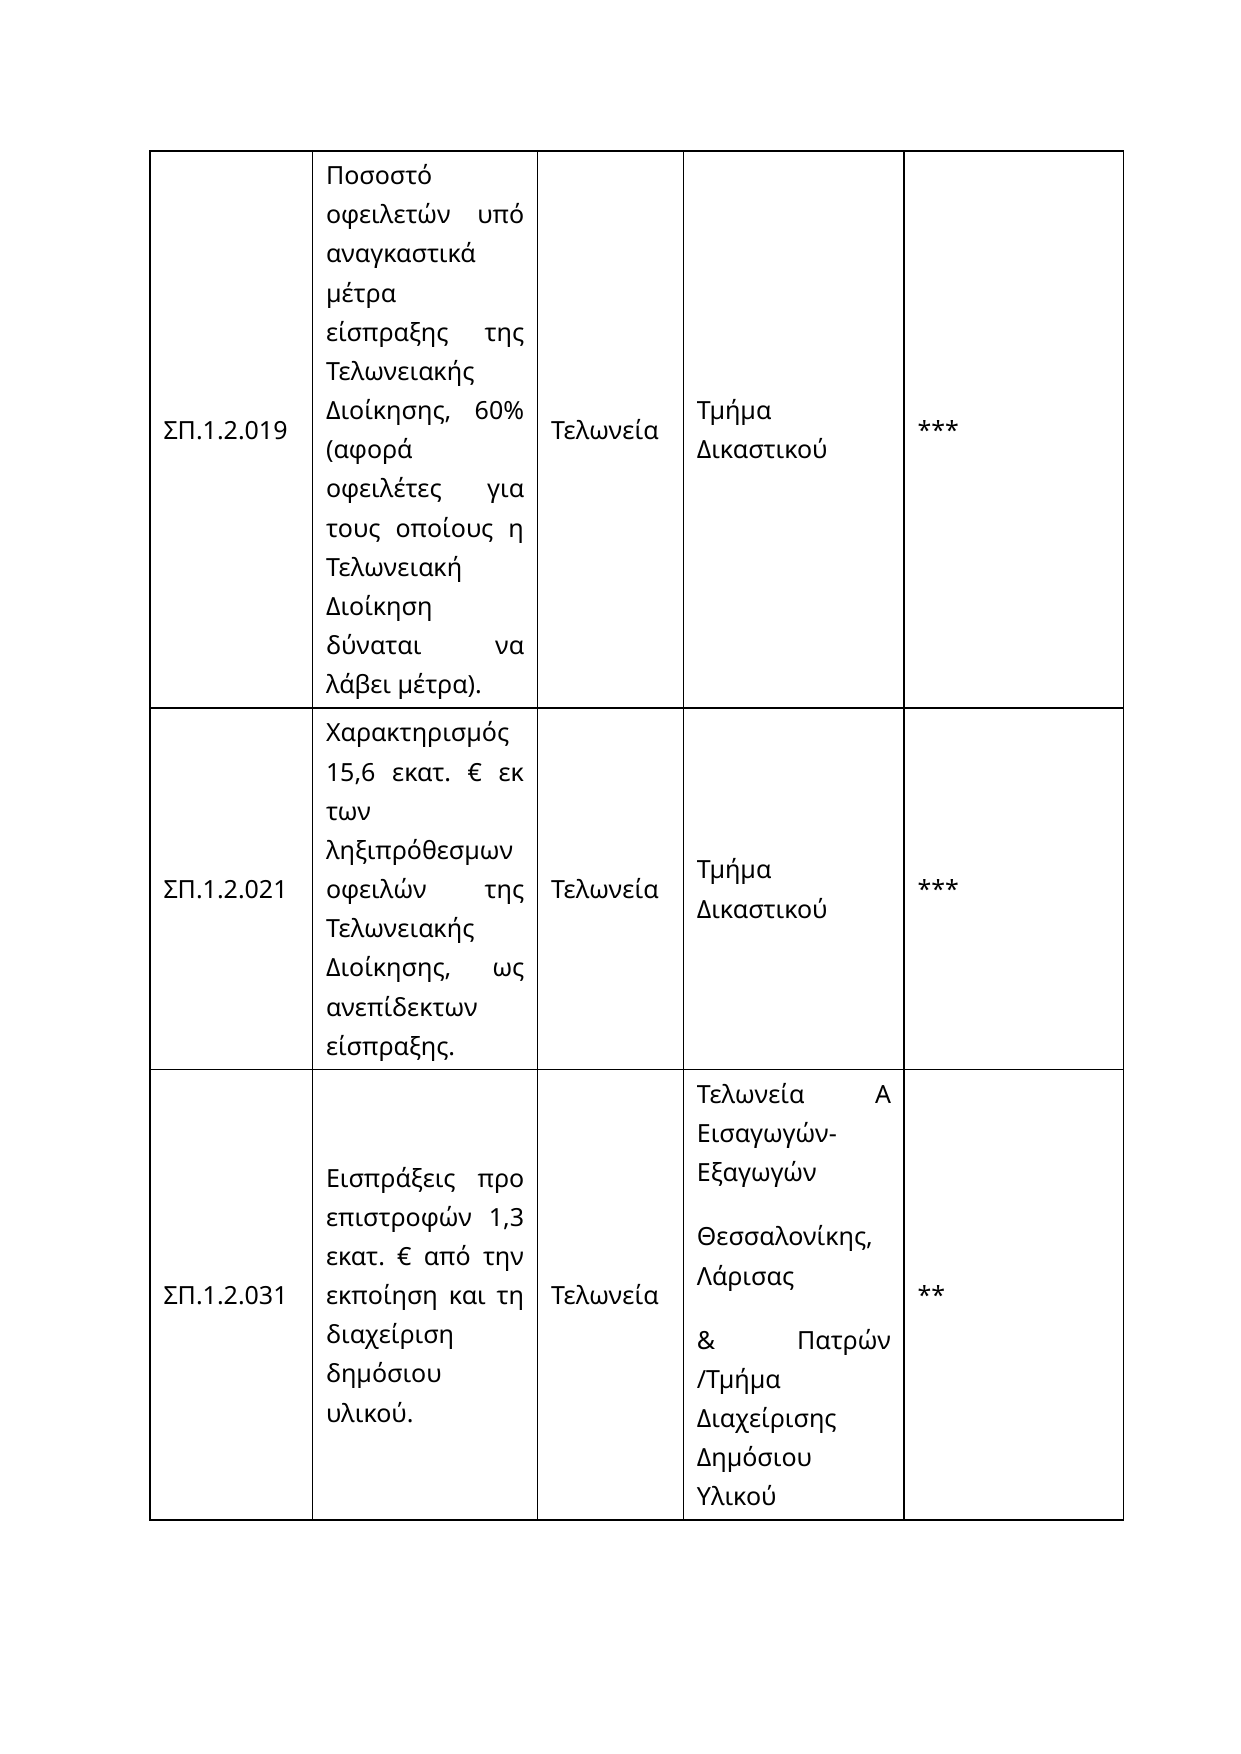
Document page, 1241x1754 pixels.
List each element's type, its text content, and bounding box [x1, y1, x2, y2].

table_cell Χαρακτηρισμός 15,6 εκατ. € εκ των ληξιπρόθεσμων οφειλών της Τελωνειακής Διοίκησης, ως ανεπίδεκτων είσπραξης. [313, 709, 537, 1069]
table_cell ΣΠ.1.2.031 [151, 1070, 312, 1519]
table_cell Τελωνεία [538, 152, 683, 707]
table_cell *** [905, 709, 1123, 1069]
table_cell ΣΠ.1.2.021 [151, 709, 312, 1069]
table_cell Τελωνεία [538, 1070, 683, 1519]
table_cell Ποσοστό οφειλετών υπό αναγκαστικά μέτρα είσπραξης της Τελωνειακής Διοίκησης, 60% (αφορά οφειλέτες για τους οποίους η Τελωνειακή Διοίκηση δύναται να λάβει μέτρα). [313, 152, 537, 707]
table_cell ** [905, 1070, 1123, 1519]
table_cell *** [905, 152, 1123, 707]
table_cell Τελωνεία Α Εισαγωγών- Εξαγωγών Θεσσαλονίκης, Λάρισας & Πατρών /Τμήμα Διαχείρισης Δημόσιου Υλικού [684, 1070, 903, 1519]
table_cell ΣΠ.1.2.019 [151, 152, 312, 707]
table_cell Τελωνεία [538, 709, 683, 1069]
table_cell Εισπράξεις προ επιστροφών 1,3 εκατ. € από την εκποίηση και τη διαχείριση δημόσιου υλικού. [313, 1070, 537, 1519]
table_cell Τμήμα Δικαστικού [684, 709, 903, 1069]
table_cell Τμήμα Δικαστικού [684, 152, 903, 707]
